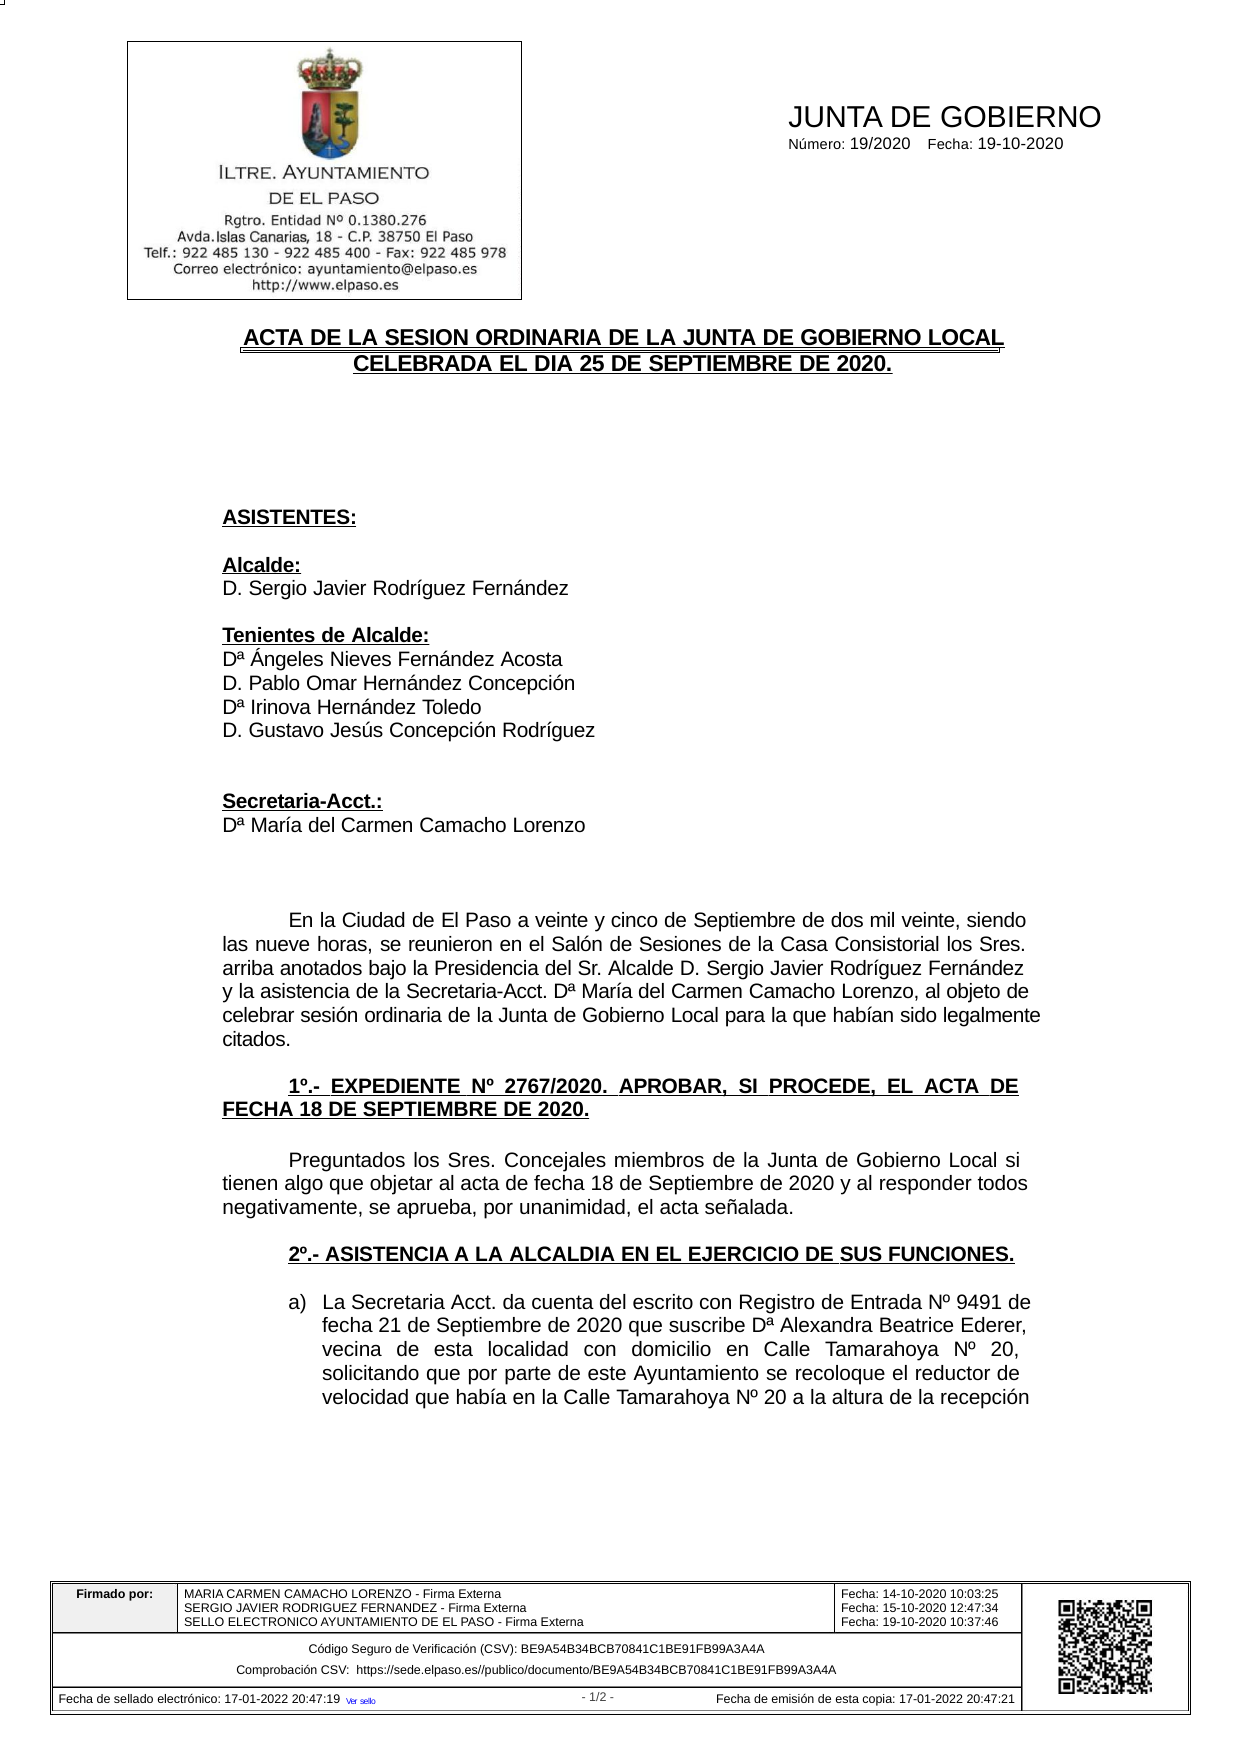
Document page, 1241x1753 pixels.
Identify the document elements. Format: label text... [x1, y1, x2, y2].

text D. Pablo Omar Hernández Concepción [222, 672, 598, 695]
text ASISTENTES: [222, 506, 384, 529]
text - 1/2 - [581, 1691, 633, 1705]
text JUNTA DE GOBIERNO [788, 101, 1129, 134]
text SELLO ELECTRONICO AYUNTAMIENTO DE EL PASO - Firma Externa [184, 1615, 613, 1629]
text Dª Ángeles Nieves Fernández Acosta [222, 648, 598, 671]
text SERGIO JAVIER RODRIGUEZ FERNANDEZ - Firma Externa [184, 1601, 613, 1615]
text Firmado por: [76, 1587, 172, 1601]
text solicitando que por parte de este Ayuntamiento se recoloque el reductor de [322, 1362, 1043, 1385]
text Alcalde: [222, 553, 384, 577]
text Preguntados los Sres. Concejales miembros de la Junta de Gobierno Local si [288, 1148, 1044, 1172]
text fecha 21 de Septiembre de 2020 que suscribe Dª Alexandra Beatrice Ederer, [322, 1314, 1043, 1338]
text ACTA DE LA SESION ORDINARIA DE LA JUNTA DE GOBIERNO LOCAL [243, 325, 1022, 351]
text 2º.- ASISTENCIA A LA ALCALDIA EN EL EJERCICIO DE SUS FUNCIONES. [288, 1243, 1037, 1266]
text a) La Secretaria Acct. da cuenta del escrito con Registro de Entrada Nº 9491 de [288, 1291, 1043, 1314]
text Código Seguro de Verificación (CSV): BE9A54B34BCB70841C1BE91FB99A3A4A [308, 1642, 863, 1656]
text negativamente, se aprueba, por unanimidad, el acta señalada. [222, 1196, 1044, 1219]
text Fecha: 19-10-2020 10:37:46 [841, 1615, 1022, 1629]
picture [128, 42, 521, 299]
text citados. [222, 1028, 1044, 1051]
text celebrar sesión ordinaria de la Junta de Gobierno Local para la que habían sido legalmente [222, 1004, 1044, 1027]
text Secretaria-Acct.: [222, 790, 608, 813]
text MARIA CARMEN CAMACHO LORENZO - Firma Externa [184, 1587, 613, 1601]
text FECHA 18 DE SEPTIEMBRE DE 2020. [222, 1098, 612, 1121]
text Fecha: 15-10-2020 12:47:34 [841, 1601, 1022, 1615]
text velocidad que había en la Calle Tamarahoya Nº 20 a la altura de la recepción [322, 1386, 1043, 1409]
text las nueve horas, se reunieron en el Salón de Sesiones de la Casa Consistorial los Sres. [222, 933, 1044, 956]
picture [241, 348, 999, 352]
text CELEBRADA EL DIA 25 DE SEPTIEMBRE DE 2020. [353, 351, 1022, 377]
text D. Sergio Javier Rodríguez Fernández [222, 577, 592, 600]
text Dª Irinova Hernández Toledo [222, 696, 598, 719]
text tienen algo que objetar al acta de fecha 18 de Septiembre de 2020 y al responder todos [222, 1172, 1044, 1195]
text Dª María del Carmen Camacho Lorenzo [222, 814, 608, 837]
text vecina de esta localidad con domicilio en Calle Tamarahoya Nº 20, [322, 1338, 1043, 1361]
text Comprobación CSV: https://sede.elpaso.es//publico/documento/BE9A54B34BCB70841C1BE91FB99A3A4A [236, 1663, 863, 1677]
text 1º.- EXPEDIENTE Nº 2767/2020. APROBAR, SI PROCEDE, EL ACTA DE [288, 1075, 1043, 1098]
picture [51, 1582, 1190, 1714]
text Fecha de emisión de esta copia: 17-01-2022 20:47:21 [716, 1692, 1040, 1706]
text Fecha de sellado electrónico: 17-01-2022 20:47:19 Ver sello [58, 1692, 403, 1706]
text En la Ciudad de El Paso a veinte y cinco de Septiembre de dos mil veinte, siendo [288, 909, 1044, 932]
text Fecha: 14-10-2020 10:03:25 [841, 1587, 1022, 1601]
text y la asistencia de la Secretaria-Acct. Dª María del Carmen Camacho Lorenzo, al objeto de [222, 980, 1044, 1003]
text Tenientes de Alcalde: [222, 624, 455, 648]
text Número: 19/2020 Fecha: 19-10-2020 [788, 134, 1129, 153]
text D. Gustavo Jesús Concepción Rodríguez [222, 719, 618, 742]
text arriba anotados bajo la Presidencia del Sr. Alcalde D. Sergio Javier Rodríguez Fernández [222, 956, 1044, 979]
